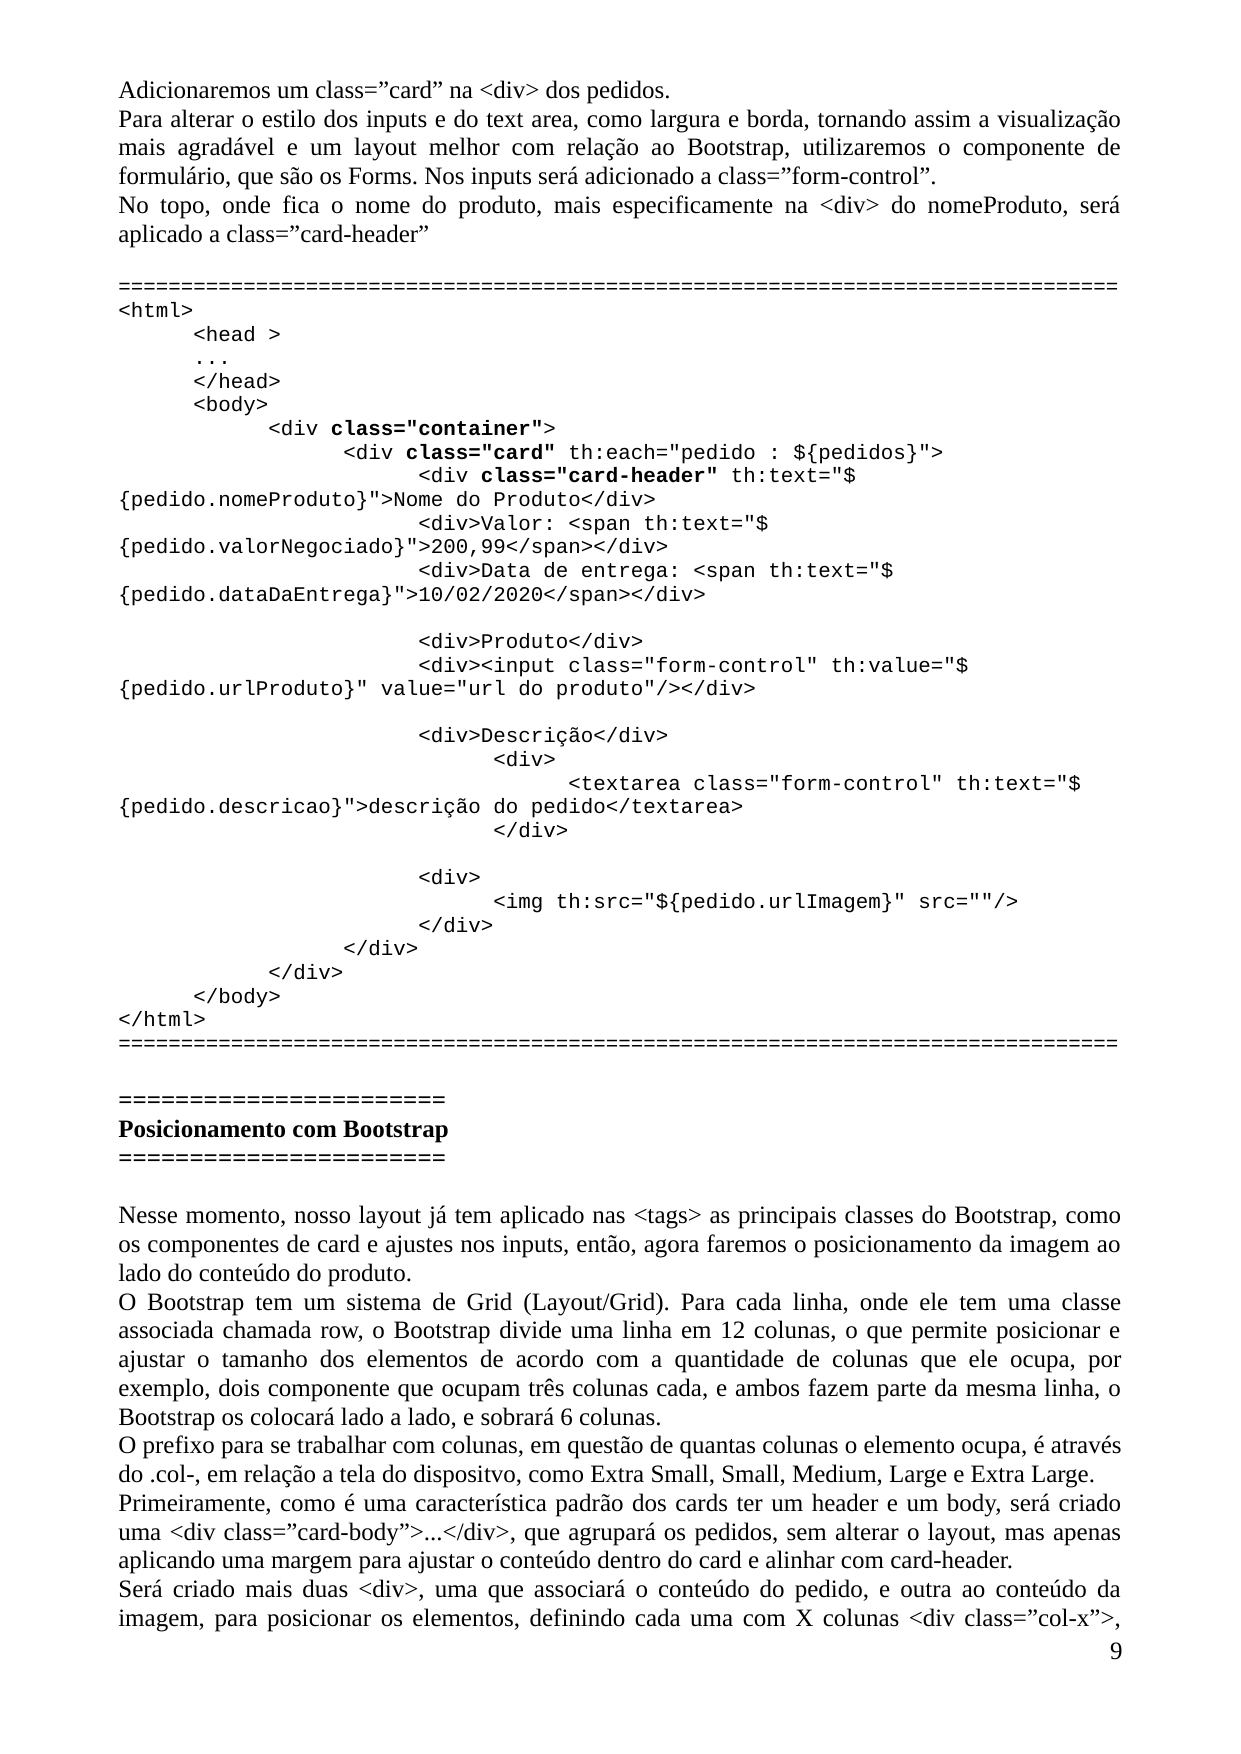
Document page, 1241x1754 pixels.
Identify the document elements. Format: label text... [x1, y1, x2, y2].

text Primeiramente, como é uma característica padrão dos cards ter um header e um body, será criado uma <div class=”card-body”>...</div>, que agrupará os pedidos, sem alterar o layout, mas apenas aplicando uma margem para ajustar o conteúdo dentro do card e alinhar com card-header. [118, 1488, 1122, 1574]
text </div> [118, 962, 1122, 986]
text </html> [118, 1009, 1122, 1033]
text <textarea class="form-control" th:text="${pedido.descricao}">descrição do pedido</textarea> [118, 773, 1122, 820]
text <html> [118, 300, 1122, 323]
text <div> [118, 867, 1122, 891]
text No topo, onde fica o nome do produto, mais especificamente na <div> do nomeProduto, será aplicado a class=”card-header” [118, 190, 1122, 247]
text <div class="card" th:each="pedido : ${pedidos}"> [118, 442, 1122, 465]
text ================================================================================ [118, 276, 1122, 300]
text ================================================================================ [118, 1033, 1122, 1057]
text </div> [118, 820, 1122, 844]
text <div class="container"> [118, 418, 1122, 442]
text </div> [118, 938, 1122, 962]
text <div>Valor: <span th:text="${pedido.valorNegociado}">200,99</span></div> [118, 513, 1122, 560]
text <div><input class="form-control" th:value="${pedido.urlProduto}" value="url do produto"/></div> [118, 654, 1122, 702]
text <body> [118, 394, 1122, 418]
text <img th:src="${pedido.urlImagem}" src=""/> [118, 891, 1122, 915]
text </head> [118, 371, 1122, 394]
text O Bootstrap tem um sistema de Grid (Layout/Grid). Para cada linha, onde ele tem uma classe associada chamada row, o Bootstrap divide uma linha em 12 colunas, o que permite posicionar e ajustar o tamanho dos elementos de acordo com a quantidade de colunas que ele ocupa, por exemplo, dois componente que ocupam três colunas cada, e ambos fazem parte da mesma linha, o Bootstrap os colocará lado a lado, e sobrará 6 colunas. [118, 1287, 1122, 1430]
text </body> [118, 986, 1122, 1009]
text <div class="card-header" th:text="${pedido.nomeProduto}">Nome do Produto</div> [118, 465, 1122, 513]
text ======================= [118, 1143, 1122, 1172]
text <head > [118, 323, 1122, 347]
text ... [118, 347, 1122, 371]
text <div> [118, 749, 1122, 773]
text </div> [118, 915, 1122, 938]
text Posicionamento com Bootstrap [118, 1114, 1122, 1143]
text <div>Produto</div> [118, 631, 1122, 654]
text ======================= [118, 1085, 1122, 1114]
text O prefixo para se trabalhar com colunas, em questão de quantas colunas o elemento ocupa, é através do .col-, em relação a tela do dispositvo, como Extra Small, Small, Medium, Large e Extra Large. [118, 1430, 1122, 1488]
text Será criado mais duas <div>, uma que associará o conteúdo do pedido, e outra ao conteúdo da imagem, para posicionar os elementos, definindo cada uma com X colunas <div class=”col-x”>, [118, 1574, 1122, 1632]
text <div>Data de entrega: <span th:text="${pedido.dataDaEntrega}">10/02/2020</span></div> [118, 560, 1122, 607]
text <div>Descrição</div> [118, 726, 1122, 749]
text Para alterar o estilo dos inputs e do text area, como largura e borda, tornando assim a visualização mais agradável e um layout melhor com relação ao Bootstrap, utilizaremos o componente de formulário, que são os Forms. Nos inputs será adicionado a class=”form-control”. [118, 104, 1122, 190]
text Nesse momento, nosso layout já tem aplicado nas <tags> as principais classes do Bootstrap, como os componentes de card e ajustes nos inputs, então, agora faremos o posicionamento da imagem ao lado do conteúdo do produto. [118, 1200, 1122, 1287]
text Adicionaremos um class=”card” na <div> dos pedidos. [118, 75, 1122, 104]
